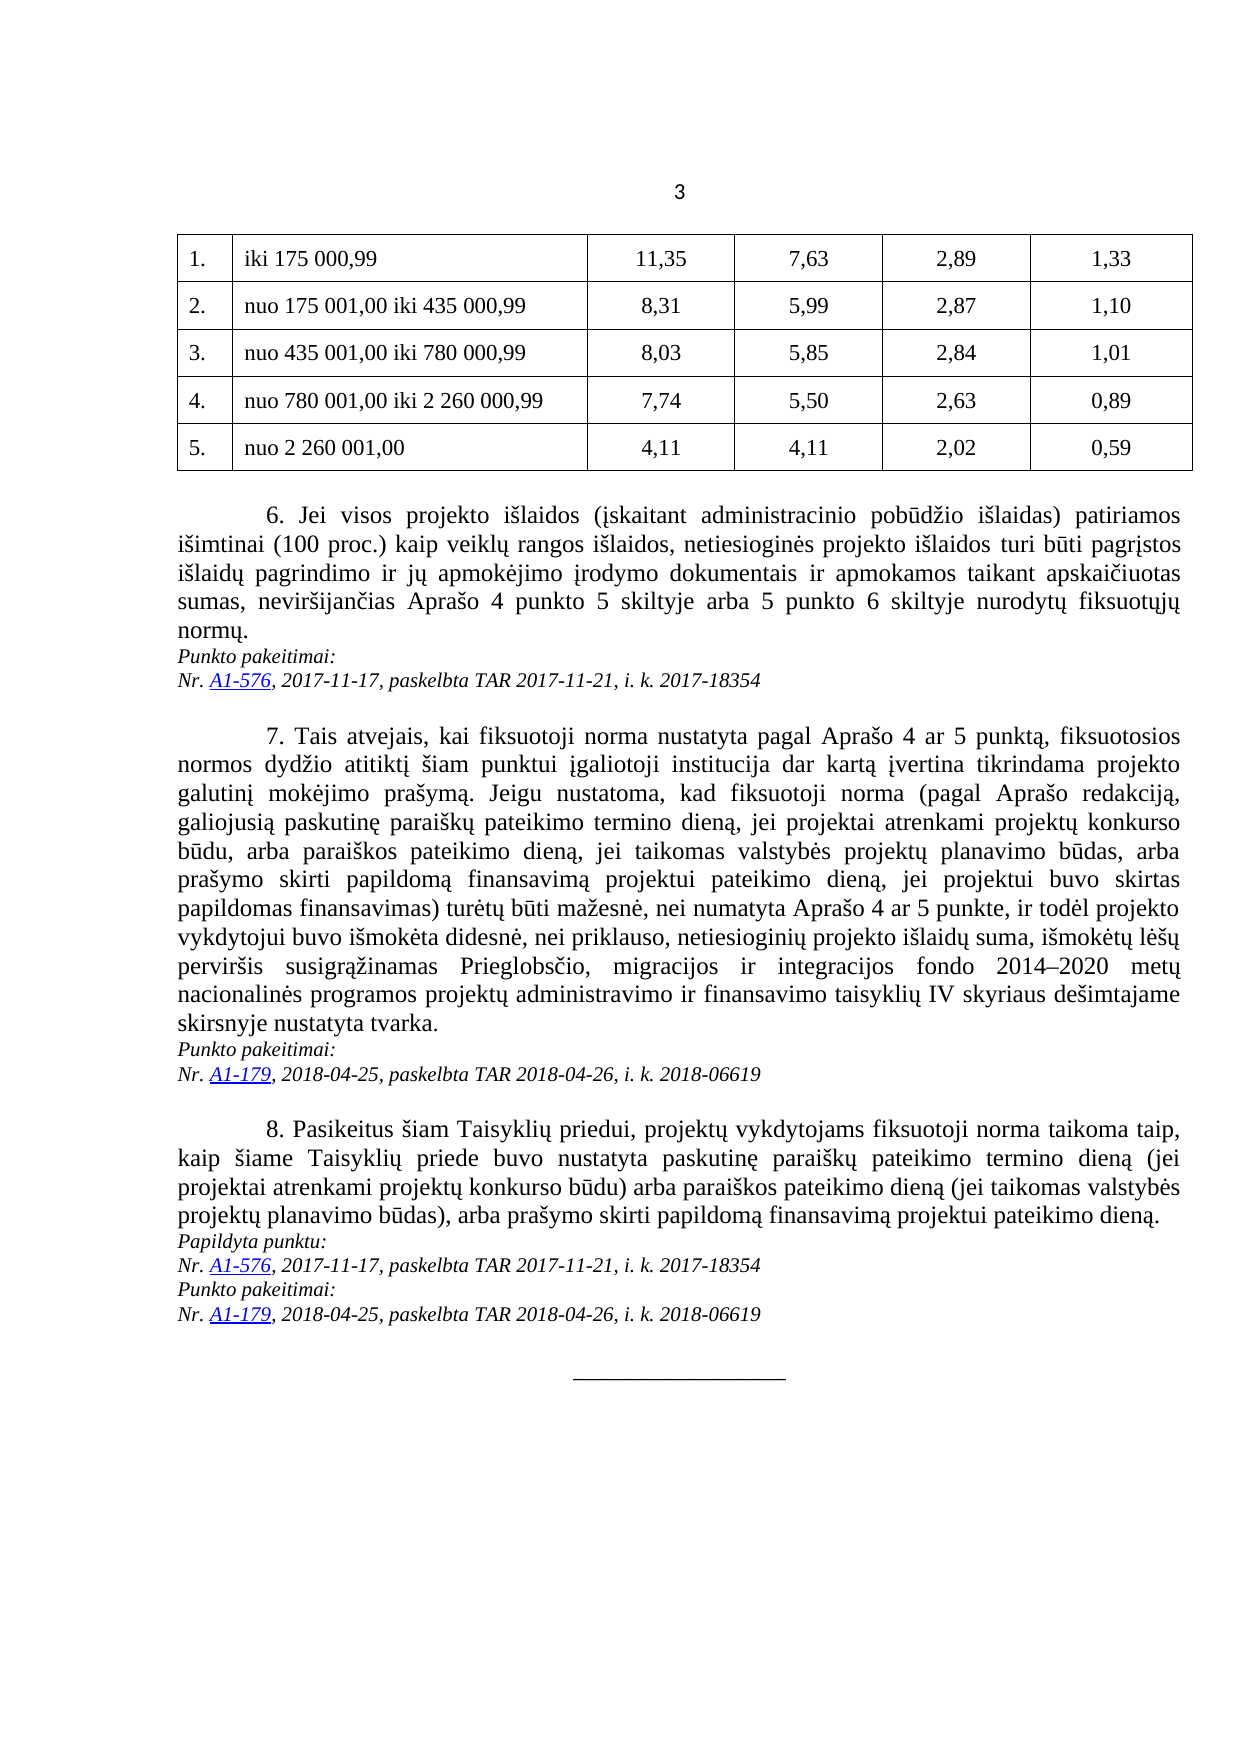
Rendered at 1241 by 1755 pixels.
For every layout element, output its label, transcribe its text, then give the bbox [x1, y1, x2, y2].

table_cell 5,99 [735, 282, 882, 328]
text Nr. A1-576, 2017-11-17, paskelbta TAR 2017-11-21, i. k. 2017-18354 [177, 1253, 1181, 1277]
table_cell 4,11 [735, 424, 882, 470]
text Nr. A1-576, 2017-11-17, paskelbta TAR 2017-11-21, i. k. 2017-18354 [177, 668, 1181, 692]
table_cell 2. [178, 282, 232, 328]
text Punkto pakeitimai: [177, 1037, 1181, 1061]
table_cell 2,87 [883, 282, 1030, 328]
table_cell 2,84 [883, 330, 1030, 376]
table_cell 5,85 [735, 330, 882, 376]
table_cell 4. [178, 377, 232, 423]
table_cell 1,01 [1031, 330, 1192, 376]
table_cell 2,63 [883, 377, 1030, 423]
table_cell 7,74 [588, 377, 734, 423]
table_cell 4,11 [588, 424, 734, 470]
table_cell nuo 175 001,00 iki 435 000,99 [233, 282, 587, 328]
text 7. Tais atvejais, kai fiksuotoji norma nustatyta pagal Aprašo 4 ar 5 punktą, fiksuotosios normos dydžio atitiktį šiam punktui įgaliotoji institucija dar kartą įvertina tikrindama projekto galutinį mokėjimo prašymą. Jeigu nustatoma, kad fiksuotoji norma (pagal Aprašo redakciją, galiojusią paskutinę paraiškų pateikimo termino dieną, jei projektai atrenkami projektų konkurso būdu, arba paraiškos pateikimo dieną, jei taikomas valstybės projektų planavimo būdas, arba prašymo skirti papildomą finansavimą projektui pateikimo dieną, jei projektui buvo skirtas papildomas finansavimas) turėtų būti mažesnė, nei numatyta Aprašo 4 ar 5 punkte, ir todėl projekto vykdytojui buvo išmokėta didesnė, nei priklauso, netiesioginių projekto išlaidų suma, išmokėtų lėšų perviršis susigrąžinamas Prieglobsčio, migracijos ir integracijos fondo 2014–2020 metų nacionalinės programos projektų administravimo ir finansavimo taisyklių IV skyriaus dešimtajame skirsnyje nustatyta tvarka. [177, 721, 1181, 1037]
table_cell 0,89 [1031, 377, 1192, 423]
text 6. Jei visos projekto išlaidos (įskaitant administracinio pobūdžio išlaidas) patiriamos išimtinai (100 proc.) kaip veiklų rangos išlaidos, netiesioginės projekto išlaidos turi būti pagrįstos išlaidų pagrindimo ir jų apmokėjimo įrodymo dokumentais ir apmokamos taikant apskaičiuotas sumas, neviršijančias Aprašo 4 punkto 5 skiltyje arba 5 punkto 6 skiltyje nurodytų fiksuotųjų normų. [177, 500, 1181, 644]
table_cell 2,02 [883, 424, 1030, 470]
table_cell 3. [178, 330, 232, 376]
text Punkto pakeitimai: [177, 644, 1181, 668]
table_cell 1,33 [1031, 235, 1192, 281]
table_cell 8,03 [588, 330, 734, 376]
text 8. Pasikeitus šiam Taisyklių priedui, projektų vykdytojams fiksuotoji norma taikoma taip, kaip šiame Taisyklių priede buvo nustatyta paskutinę paraiškų pateikimo termino dieną (jei projektai atrenkami projektų konkurso būdu) arba paraiškos pateikimo dieną (jei taikomas valstybės projektų planavimo būdas), arba prašymo skirti papildomą finansavimą projektui pateikimo dieną. [177, 1114, 1181, 1229]
table_cell nuo 780 001,00 iki 2 260 000,99 [233, 377, 587, 423]
text Nr. A1-179, 2018-04-25, paskelbta TAR 2018-04-26, i. k. 2018-06619 [177, 1301, 1181, 1326]
table_cell 11,35 [588, 235, 734, 281]
table_cell 0,59 [1031, 424, 1192, 470]
text Punkto pakeitimai: [177, 1277, 1181, 1301]
table_cell 2,89 [883, 235, 1030, 281]
text _________________ [177, 1354, 1181, 1383]
table_cell nuo 2 260 001,00 [233, 424, 587, 470]
table_cell nuo 435 001,00 iki 780 000,99 [233, 330, 587, 376]
table_cell 5,50 [735, 377, 882, 423]
table_cell 1. [178, 235, 232, 281]
table_cell iki 175 000,99 [233, 235, 587, 281]
text Papildyta punktu: [177, 1229, 1181, 1253]
table_cell 5. [178, 424, 232, 470]
text Nr. A1-179, 2018-04-25, paskelbta TAR 2018-04-26, i. k. 2018-06619 [177, 1061, 1181, 1086]
table_cell 1,10 [1031, 282, 1192, 328]
table_cell 8,31 [588, 282, 734, 328]
table_cell 7,63 [735, 235, 882, 281]
